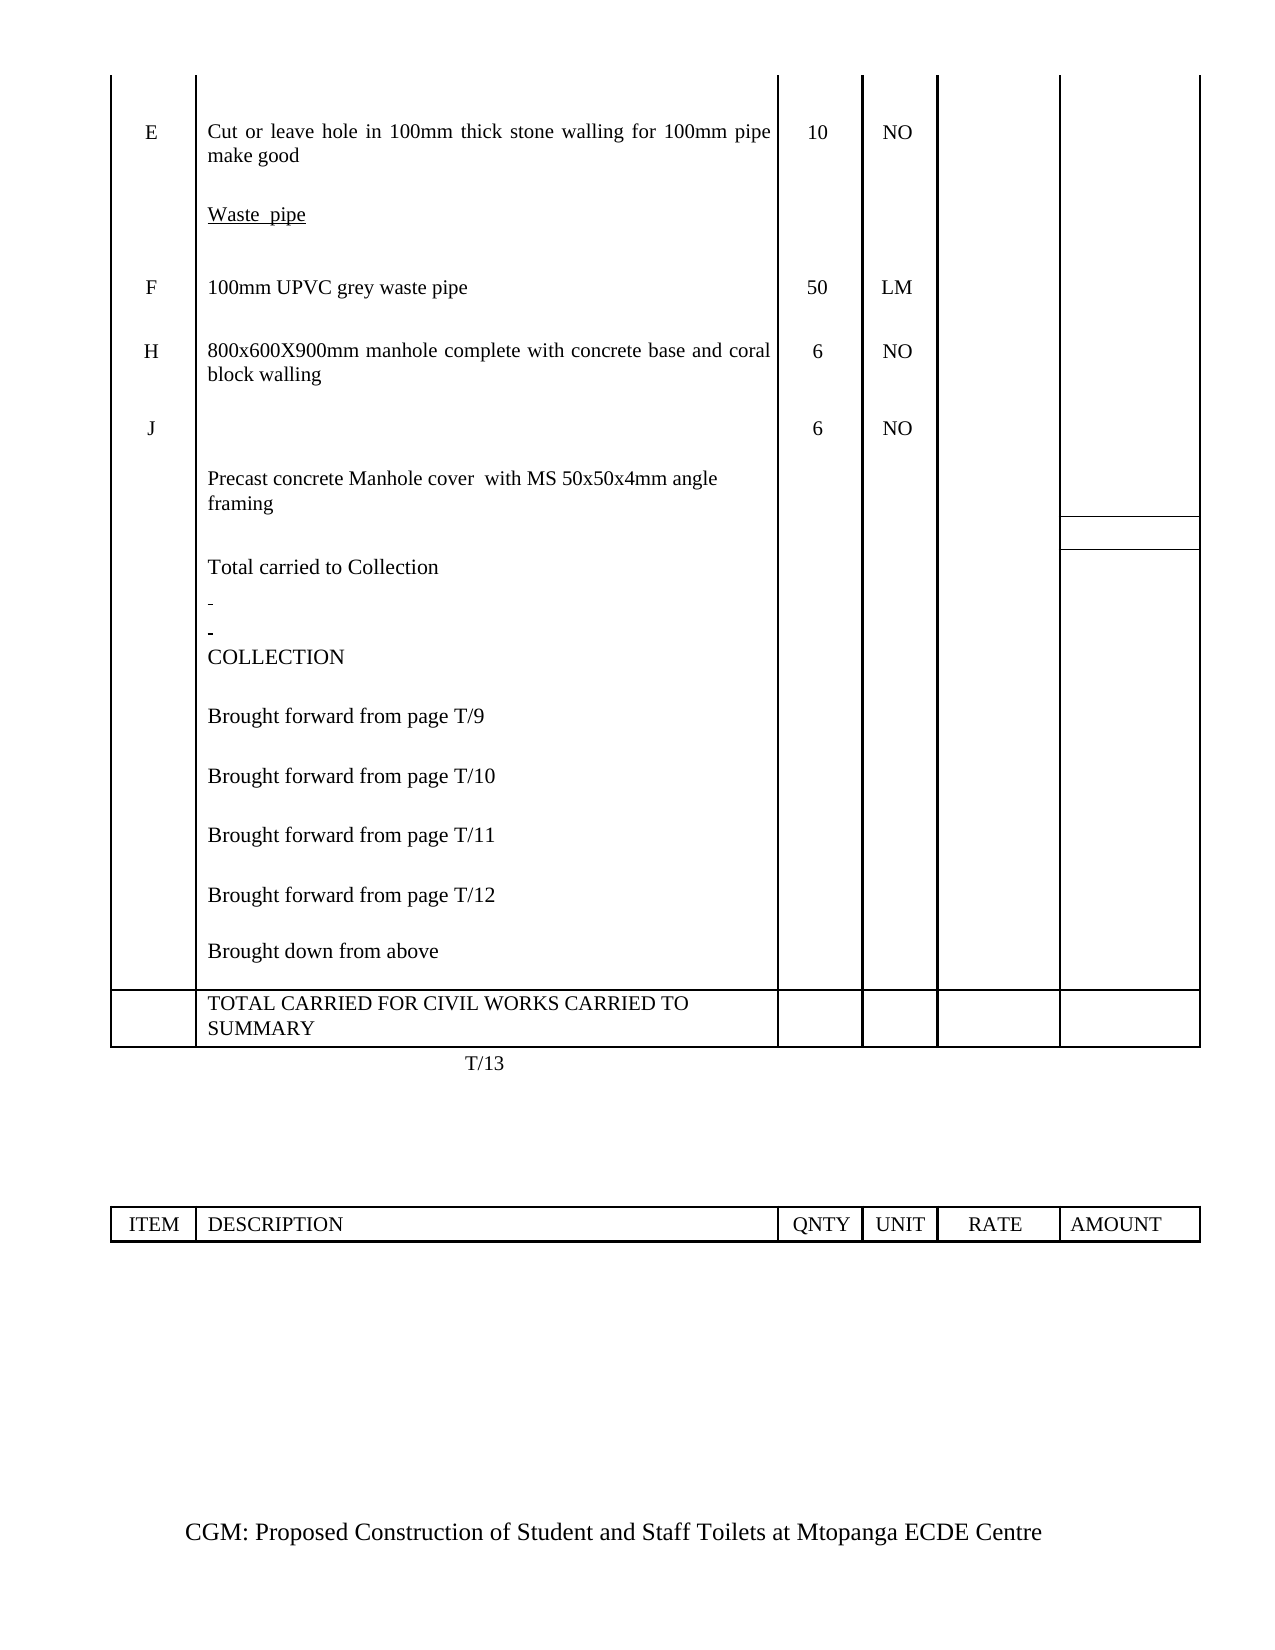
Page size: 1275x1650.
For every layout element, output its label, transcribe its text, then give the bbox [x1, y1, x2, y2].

table_cell 50 [779, 246, 861, 330]
table_cell [1061, 330, 1199, 415]
table_cell 800x600X900mm manhole complete with concrete base and coral block walling [197, 330, 777, 415]
table_header RATE [939, 1208, 1059, 1240]
table_cell [939, 415, 1059, 989]
table_cell [864, 991, 936, 1046]
table_cell [864, 75, 936, 100]
table_cell [197, 75, 777, 100]
table_cell F [112, 246, 195, 330]
table_cell Precast concrete Manhole cover with MS 50x50x4mm angle framing Total carried to Collection COLLECTION Brought forward from page T/9 Brought forward from page T/10 Brought forward from page T/11 Brought forward from page T/12 Brought down from above [197, 415, 777, 989]
table_cell [1061, 246, 1199, 330]
table_header DESCRIPTION [197, 1208, 777, 1240]
table_cell LM [864, 246, 936, 330]
table_cell [939, 991, 1059, 1046]
table_cell TOTAL CARRIED FOR CIVIL WORKS CARRIED TO SUMMARY [197, 991, 777, 1046]
table_cell 100mm UPVC grey waste pipe [197, 246, 777, 330]
table_header ITEM [112, 1208, 195, 1240]
table_cell 10 [779, 100, 861, 246]
table_cell [112, 991, 195, 1046]
table_header QNTY [779, 1208, 861, 1240]
table_cell NO [864, 415, 936, 989]
table_cell [1061, 100, 1199, 246]
table_header UNIT [864, 1208, 936, 1240]
table_cell [939, 330, 1059, 415]
table_cell [1061, 75, 1199, 100]
table_cell H [112, 330, 195, 415]
table_cell 6 [779, 415, 861, 989]
table_cell Cut or leave hole in 100mm thick stone walling for 100mm pipe make good Waste pipe [197, 100, 777, 246]
table_cell [939, 246, 1059, 330]
table_cell [1061, 550, 1199, 989]
text T/13 [37, 1048, 1190, 1076]
table_cell J [112, 415, 195, 989]
table_cell NO [864, 330, 936, 415]
table_cell [1061, 991, 1199, 1046]
table_header AMOUNT [1061, 1208, 1199, 1240]
table_cell [112, 75, 195, 100]
table_cell [1061, 517, 1199, 548]
table_cell [779, 991, 861, 1046]
table_cell [1061, 415, 1199, 516]
table_cell [939, 75, 1059, 100]
table_cell E [112, 100, 195, 246]
table_cell NO [864, 100, 936, 246]
table_cell 6 [779, 330, 861, 415]
table_cell [939, 100, 1059, 246]
table_cell [779, 75, 861, 100]
